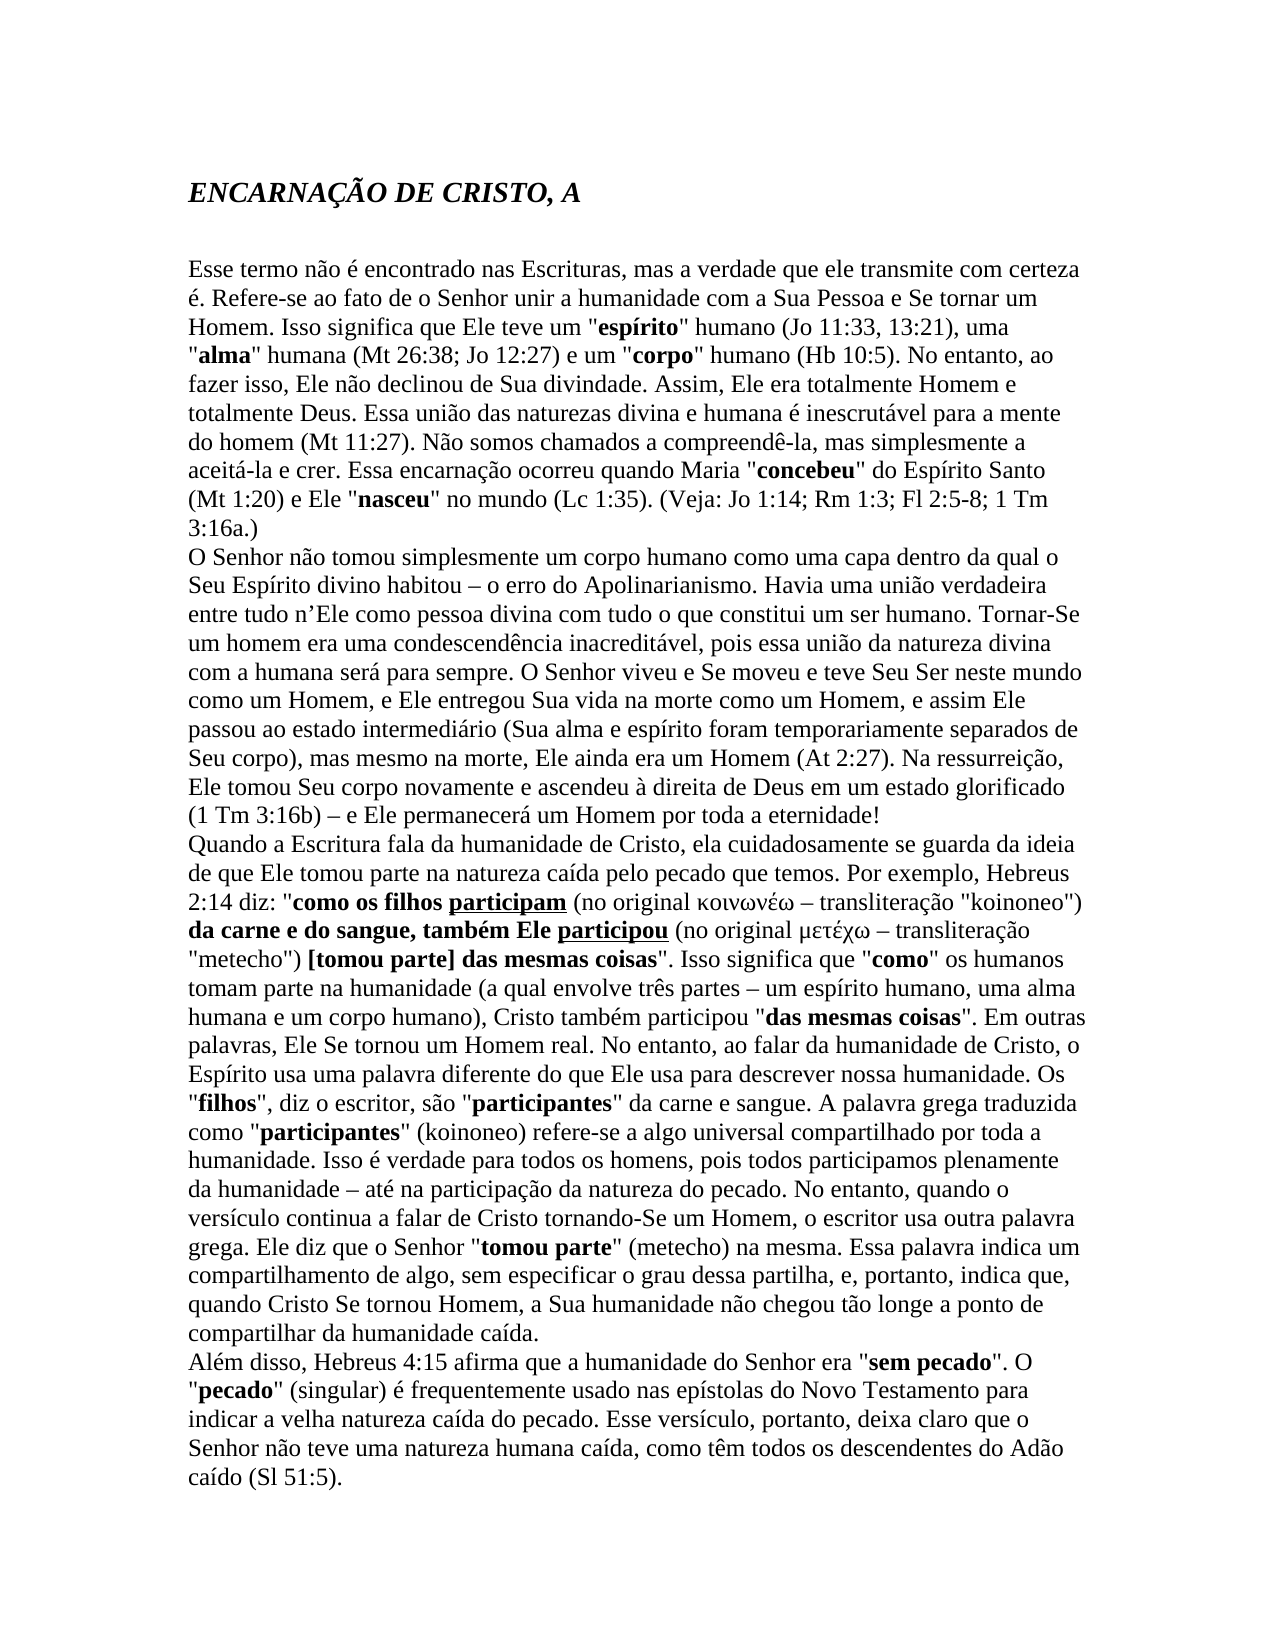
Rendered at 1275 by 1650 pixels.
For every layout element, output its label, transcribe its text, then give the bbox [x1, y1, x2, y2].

text Esse termo não é encontrado nas Escrituras, mas a verdade que ele transmite com certeza é. Refere-se ao fato de o Senhor unir a humanidade com a Sua Pessoa e Se tornar um Homem. Isso significa que Ele teve um "espírito" humano (Jo 11:33, 13:21), uma "alma" humana (Mt 26:38; Jo 12:27) e um "corpo" humano (Hb 10:5). No entanto, ao fazer isso, Ele não declinou de Sua divindade. Assim, Ele era totalmente Homem e totalmente Deus. Essa união das naturezas divina e humana é inescrutável para a mente do homem (Mt 11:27). Não somos chamados a compreendê-la, mas simplesmente a aceitá-la e crer. Essa encarnação ocorreu quando Maria "concebeu" do Espírito Santo (Mt 1:20) e Ele "nasceu" no mundo (Lc 1:35). (Veja: Jo 1:14; Rm 1:3; Fl 2:5-8; 1 Tm 3:16a.) [188, 254, 1087, 542]
text Além disso, Hebreus 4:15 afirma que a humanidade do Senhor era "sem pecado". O "pecado" (singular) é frequentemente usado nas epístolas do Novo Testamento para indicar a velha natureza caída do pecado. Esse versículo, portanto, deixa claro que o Senhor não teve uma natureza humana caída, como têm todos os descendentes do Adão caído (Sl 51:5). [188, 1347, 1087, 1491]
subtitle ENCARNAÇÃO DE CRISTO, A [188, 175, 1087, 208]
text Quando a Escritura fala da humanidade de Cristo, ela cuidadosamente se guarda da ideia de que Ele tomou parte na natureza caída pelo pecado que temos. Por exemplo, Hebreus 2:14 diz: "como os filhos participam (no original κοινωνέω – transliteração "koinoneo") da carne e do sangue, também Ele participou (no original μετέχω – transliteração "metecho") [tomou parte] das mesmas coisas". Isso significa que "como" os humanos tomam parte na humanidade (a qual envolve três partes – um espírito humano, uma alma humana e um corpo humano), Cristo também participou "das mesmas coisas". Em outras palavras, Ele Se tornou um Homem real. No entanto, ao falar da humanidade de Cristo, o Espírito usa uma palavra diferente do que Ele usa para descrever nossa humanidade. Os "filhos", diz o escritor, são "participantes" da carne e sangue. A palavra grega traduzida como "participantes" (koinoneo) refere-se a algo universal compartilhado por toda a humanidade. Isso é verdade para todos os homens, pois todos participamos plenamente da humanidade – até na participação da natureza do pecado. No entanto, quando o versículo continua a falar de Cristo tornando-Se um Homem, o escritor usa outra palavra grega. Ele diz que o Senhor "tomou parte" (metecho) na mesma. Essa palavra indica um compartilhamento de algo, sem especificar o grau dessa partilha, e, portanto, indica que, quando Cristo Se tornou Homem, a Sua humanidade não chegou tão longe a ponto de compartilhar da humanidade caída. [188, 829, 1087, 1347]
text O Senhor não tomou simplesmente um corpo humano como uma capa dentro da qual o Seu Espírito divino habitou – o erro do Apolinarianismo. Havia uma união verdadeira entre tudo n’Ele como pessoa divina com tudo o que constitui um ser humano. Tornar-Se um homem era uma condescendência inacreditável, pois essa união da natureza divina com a humana será para sempre. O Senhor viveu e Se moveu e teve Seu Ser neste mundo como um Homem, e Ele entregou Sua vida na morte como um Homem, e assim Ele passou ao estado intermediário (Sua alma e espírito foram temporariamente separados de Seu corpo), mas mesmo na morte, Ele ainda era um Homem (At 2:27). Na ressurreição, Ele tomou Seu corpo novamente e ascendeu à direita de Deus em um estado glorificado (1 Tm 3:16b) – e Ele permanecerá um Homem por toda a eternidade! [188, 542, 1087, 829]
